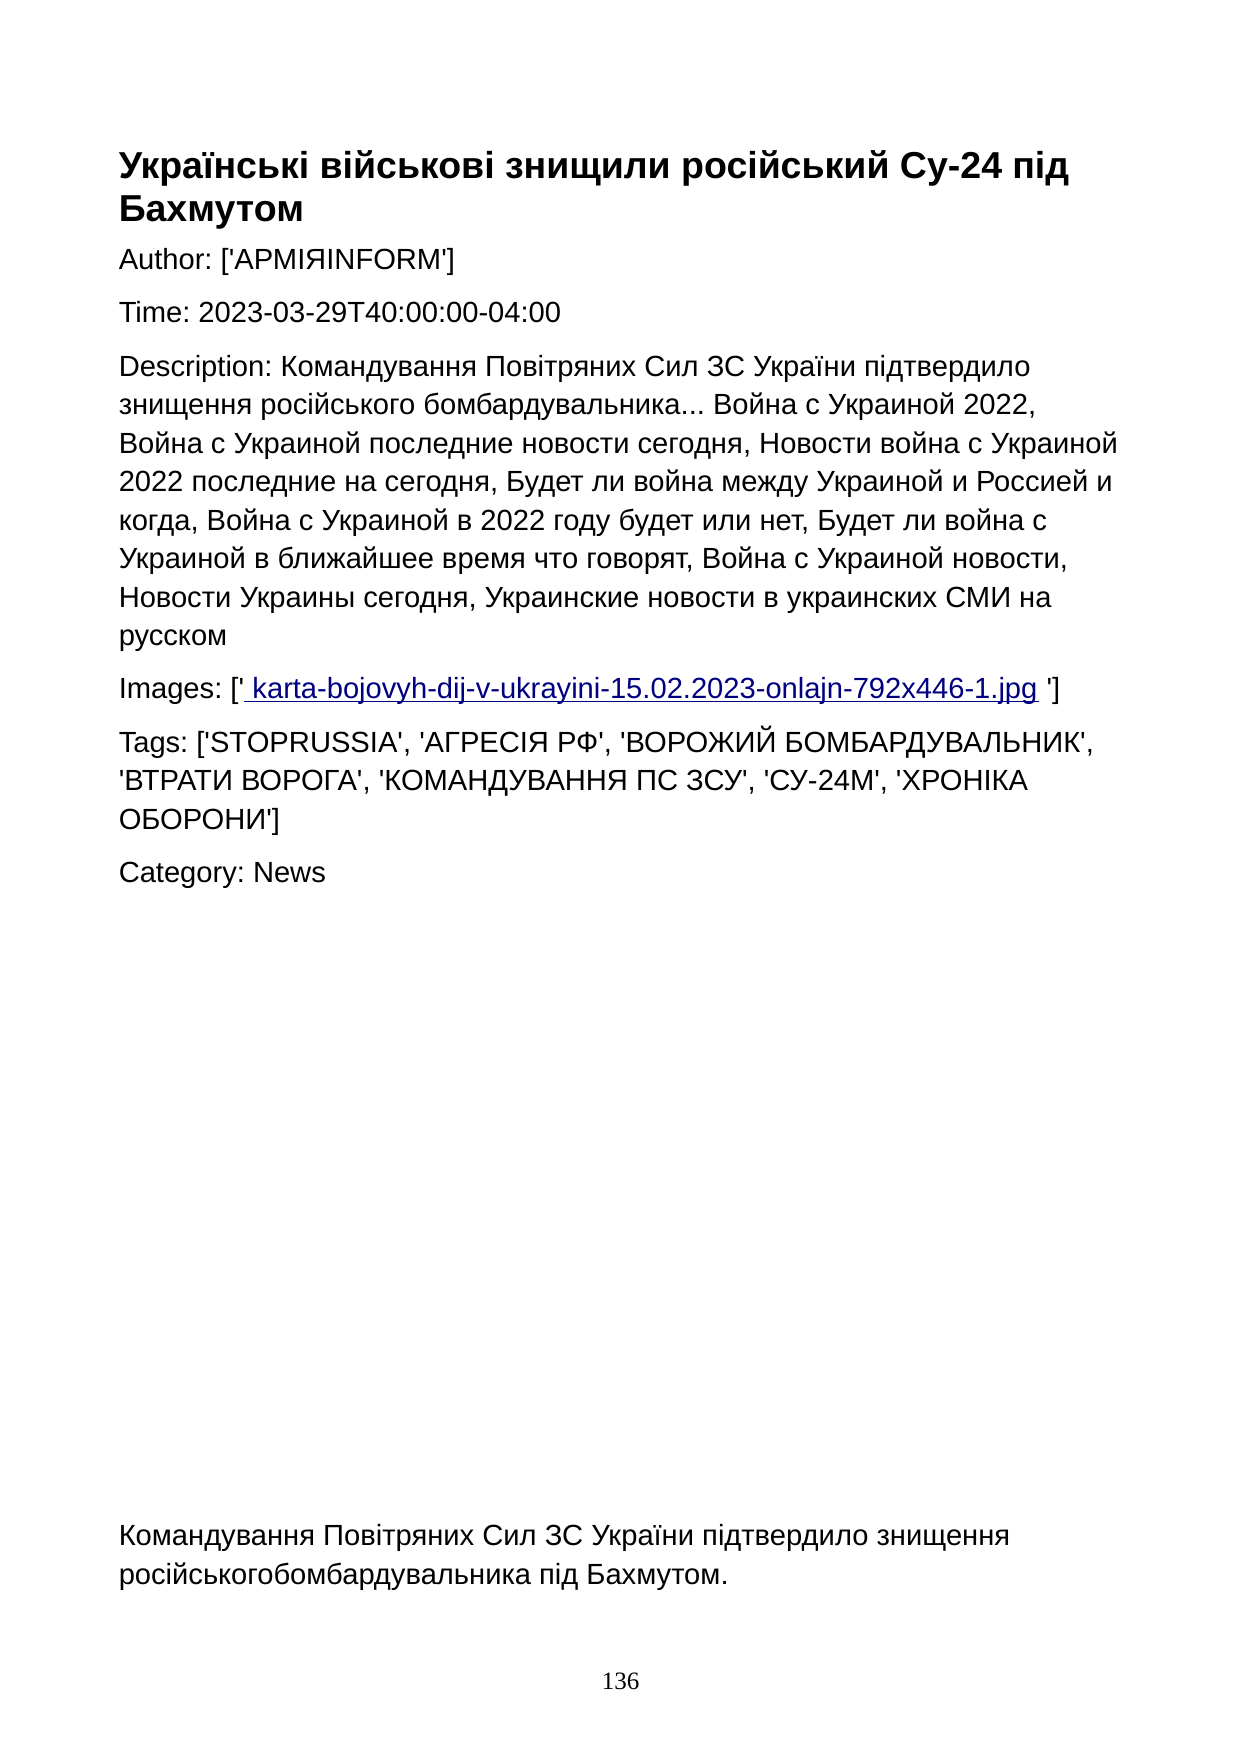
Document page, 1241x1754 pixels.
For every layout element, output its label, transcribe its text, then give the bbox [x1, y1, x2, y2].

text Tags: ['STOPRUSSIA', 'АГРЕСІЯ РФ', 'ВОРОЖИЙ БОМБАРДУВАЛЬНИК', 'ВТРАТИ ВОРОГА', 'КОМАНДУВАННЯ ПС ЗСУ', 'СУ-24М', 'ХРОНІКА ОБОРОНИ'] [118, 724, 1122, 835]
text Командування Повітряних Сил ЗС України підтвердило знищення російськогобомбардувальника під Бахмутом. [118, 1518, 1122, 1591]
text Time: 2023-03-29T40:00:00-04:00 [118, 295, 1122, 329]
text Category: News [118, 855, 1122, 888]
subtitle Українські військові знищили російський Су-24 під Бахмутом [118, 143, 1122, 230]
text Author: ['АРМІЯINFORM'] [118, 242, 1122, 276]
text Images: [' karta-bojovyh-dij-v-ukrayini-15.02.2023-onlajn-792x446-1.jpg '] [118, 671, 1122, 705]
text Description: Командування Повітряних Сил ЗС України підтвердило знищення російського бомбардувальника... Война с Украиной 2022, Война с Украиной последние новости сегодня, Новости война с Украиной 2022 последние на сегодня, Будет ли война между Украиной и Россией и когда, Война с Украиной в 2022 году будет или нет, Будет ли война с Украиной в ближайшее время что говорят, Война с Украиной новости, Новости Украины сегодня, Украинские новости в украинских СМИ на русском [118, 348, 1122, 652]
